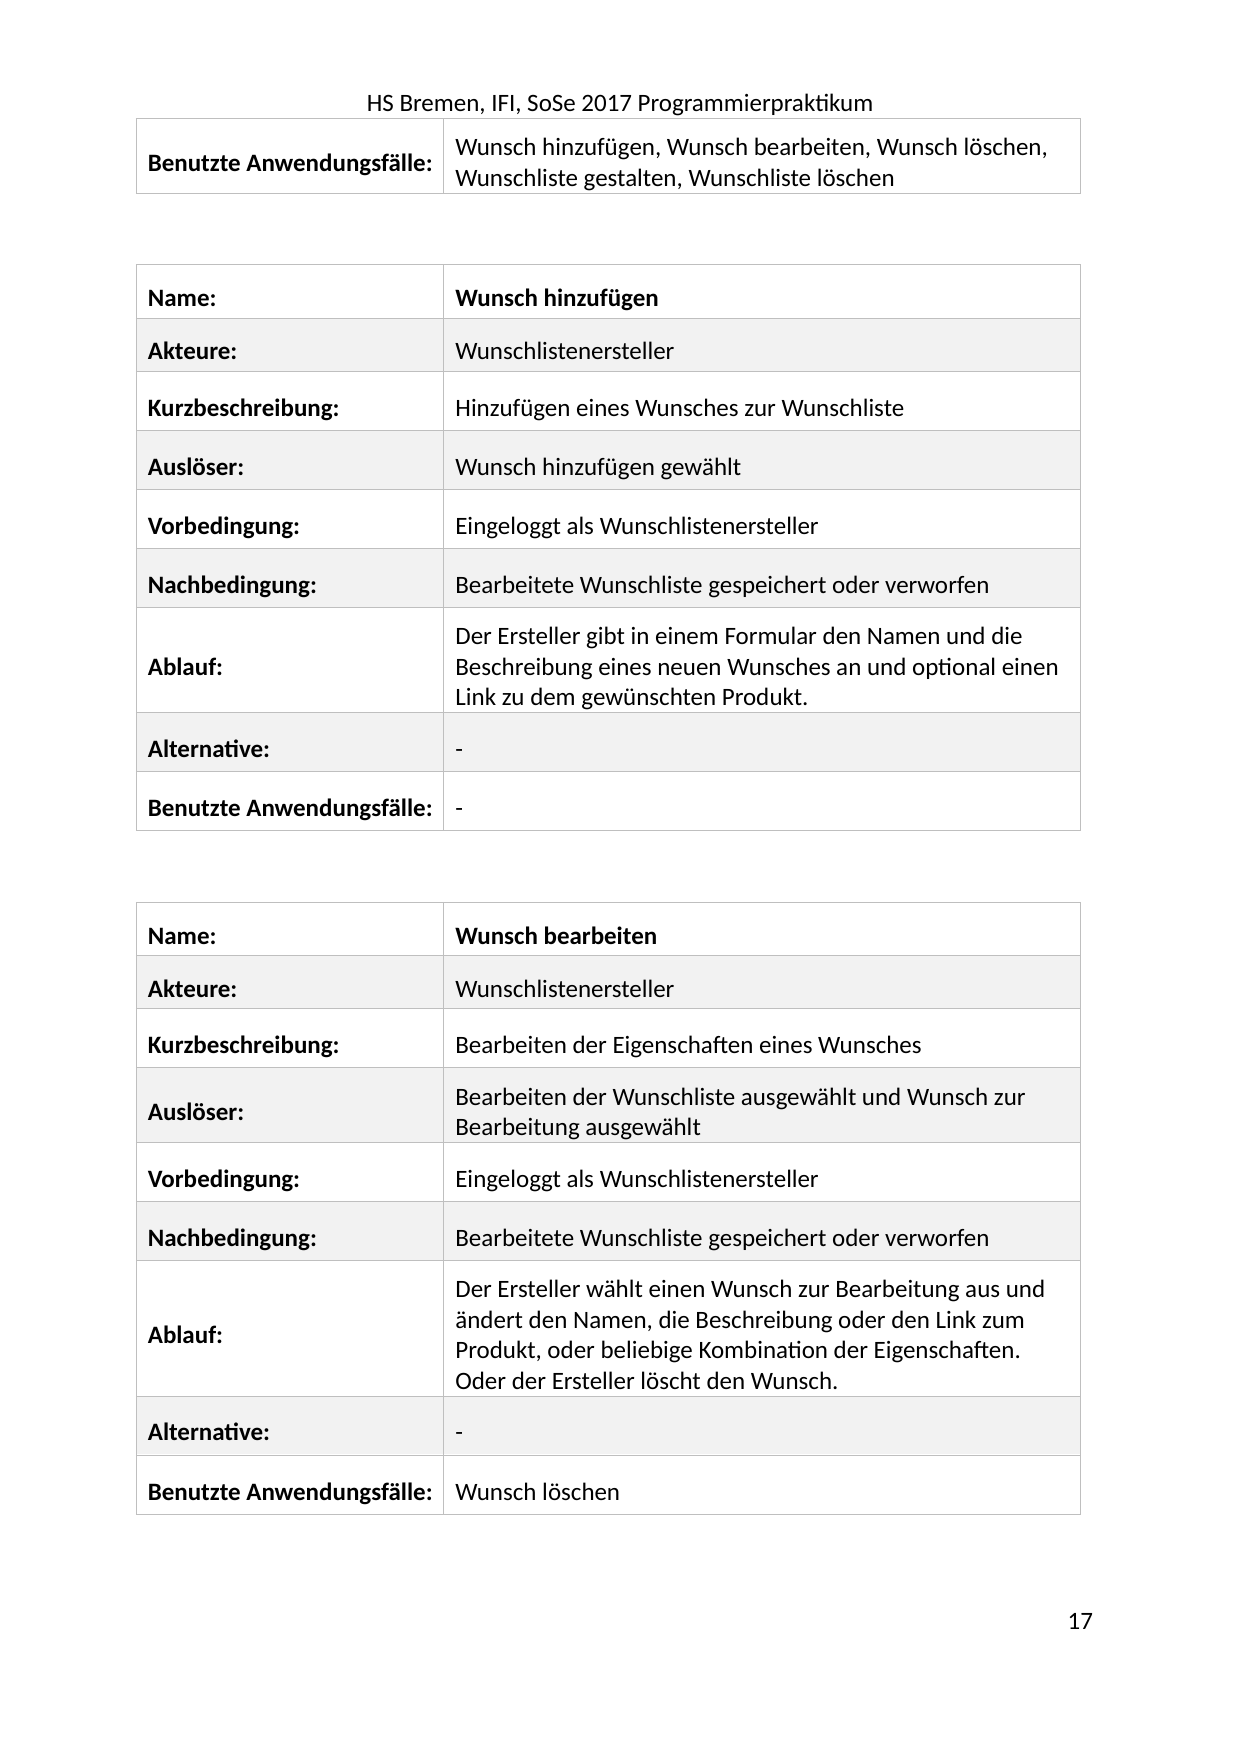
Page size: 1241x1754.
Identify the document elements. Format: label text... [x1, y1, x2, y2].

table_cell Der Ersteller wählt einen Wunsch zur Bearbeitung aus und ändert den Namen, die Beschreibung oder den Link zum Produkt, oder beliebige Kombination der Eigenschaften. Oder der Ersteller löscht den Wunsch. [444, 1261, 1080, 1396]
table_header Name: [137, 903, 443, 955]
table_cell Benutzte Anwendungsfälle: [137, 1456, 443, 1514]
table_cell Auslöser: [137, 431, 443, 489]
table_cell Akteure: [137, 956, 443, 1008]
table_header Name: [137, 265, 443, 317]
table_header Wunsch hinzufügen [444, 265, 1080, 317]
table_cell Wunsch hinzufügen gewählt [444, 431, 1080, 489]
table_header Wunsch bearbeiten [444, 903, 1080, 955]
table_cell Akteure: [137, 319, 443, 371]
table_cell - [444, 772, 1080, 830]
table_cell Vorbedingung: [137, 1143, 443, 1201]
table_cell Eingeloggt als Wunschlistenersteller [444, 1143, 1080, 1201]
table_cell Wunschlistenersteller [444, 319, 1080, 371]
table_cell Bearbeitete Wunschliste gespeichert oder verworfen [444, 1202, 1080, 1260]
table_cell Hinzufügen eines Wunsches zur Wunschliste [444, 372, 1080, 430]
table_cell Wunsch löschen [444, 1456, 1080, 1514]
table_cell Ablauf: [137, 1261, 443, 1396]
table_cell Nachbedingung: [137, 549, 443, 607]
table_cell Ablauf: [137, 608, 443, 712]
table_cell Nachbedingung: [137, 1202, 443, 1260]
table_cell Benutzte Anwendungsfälle: [137, 772, 443, 830]
table_cell Kurzbeschreibung: [137, 1009, 443, 1067]
table_cell Auslöser: [137, 1068, 443, 1142]
table_cell Wunschlistenersteller [444, 956, 1080, 1008]
table_cell Alternative: [137, 713, 443, 771]
table_cell Wunsch hinzufügen, Wunsch bearbeiten, Wunsch löschen, Wunschliste gestalten, Wunschliste löschen [444, 119, 1080, 193]
table_cell Der Ersteller gibt in einem Formular den Namen und die Beschreibung eines neuen Wunsches an und optional einen Link zu dem gewünschten Produkt. [444, 608, 1080, 712]
table_cell Vorbedingung: [137, 490, 443, 548]
table_cell Alternative: [137, 1397, 443, 1454]
table_cell Eingeloggt als Wunschlistenersteller [444, 490, 1080, 548]
table_cell Bearbeiten der Wunschliste ausgewählt und Wunsch zur Bearbeitung ausgewählt [444, 1068, 1080, 1142]
table_cell - [444, 1397, 1080, 1454]
table_cell Bearbeitete Wunschliste gespeichert oder verworfen [444, 549, 1080, 607]
table_cell - [444, 713, 1080, 771]
table_cell Bearbeiten der Eigenschaften eines Wunsches [444, 1009, 1080, 1067]
table_cell Benutzte Anwendungsfälle: [137, 119, 443, 193]
table_cell Kurzbeschreibung: [137, 372, 443, 430]
